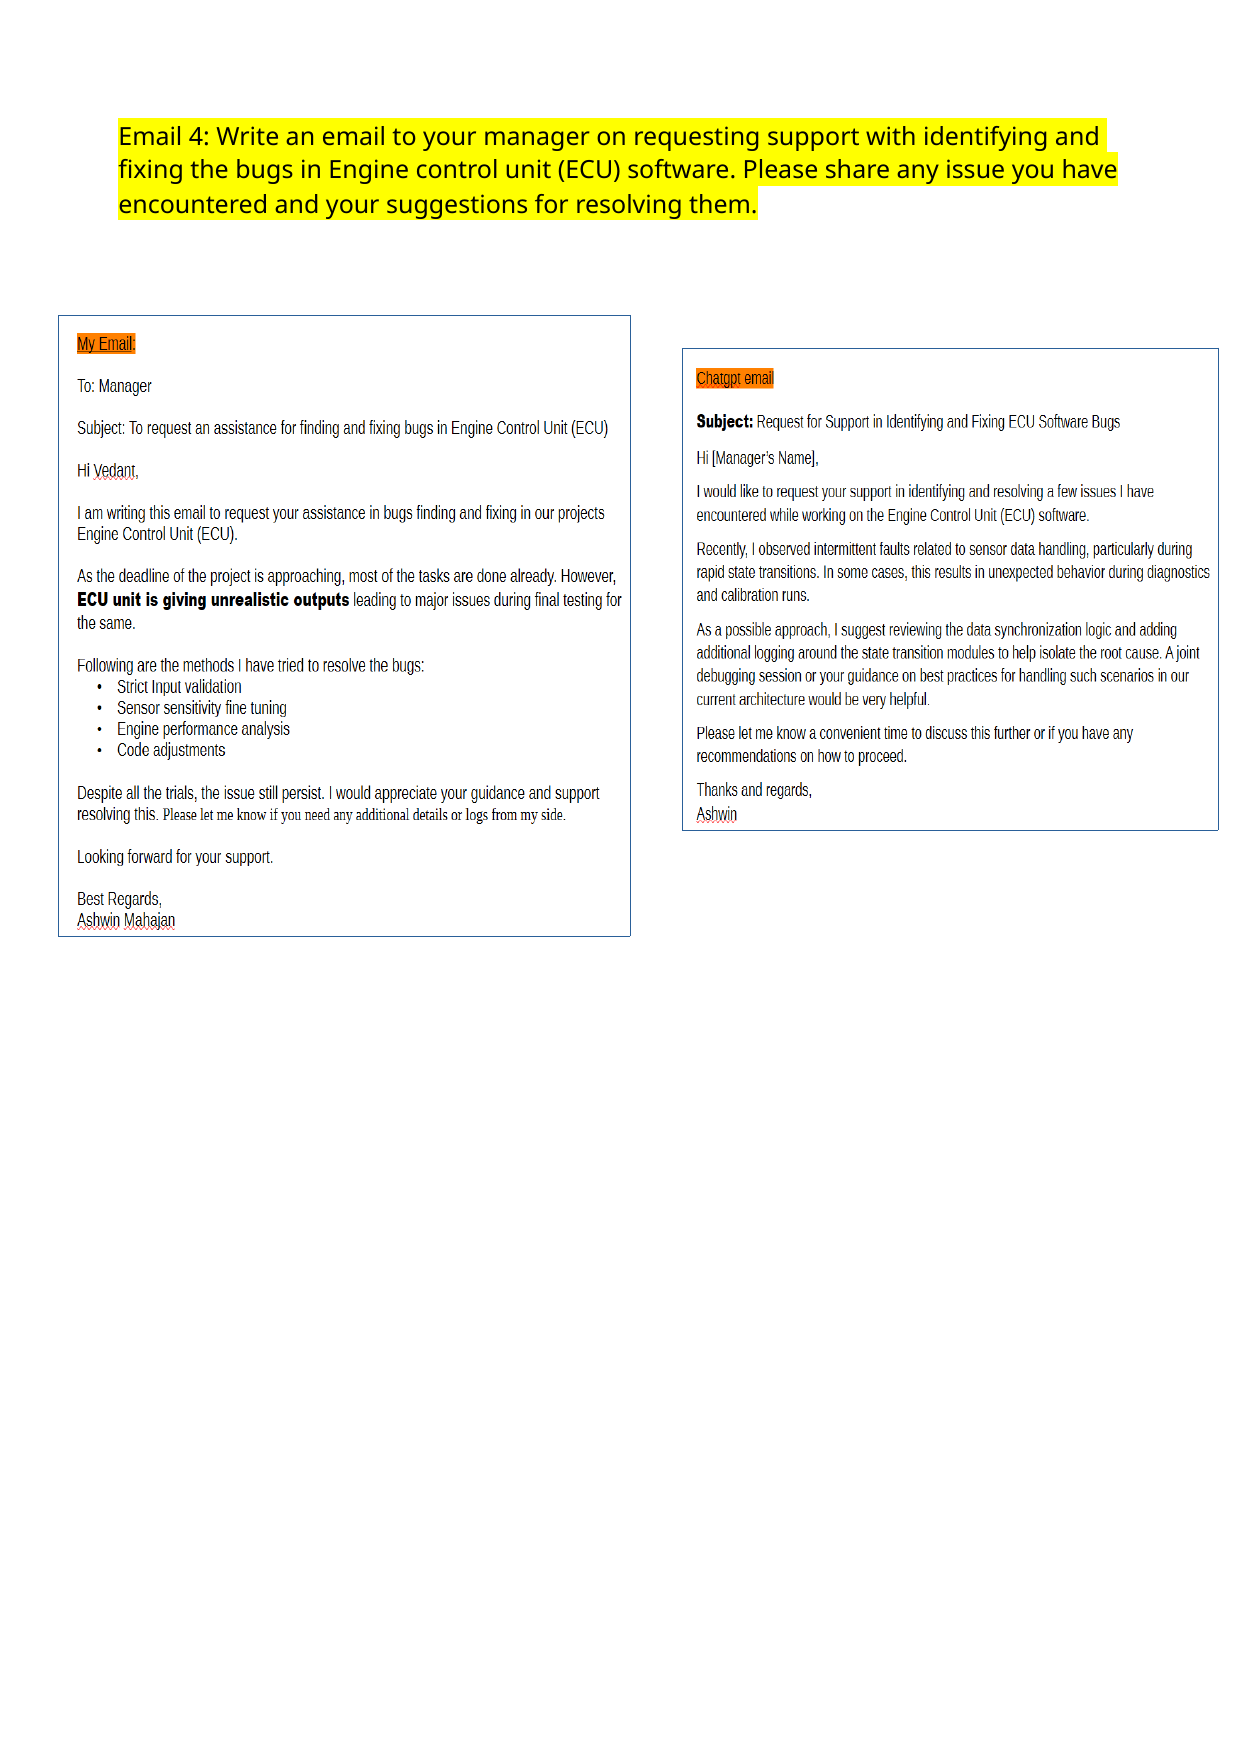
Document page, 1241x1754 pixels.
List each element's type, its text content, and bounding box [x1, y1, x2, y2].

picture [685, 350, 1215, 828]
text Email 4: Write an email to your manager on requesting support with identifying and fixing the bugs in Engine control unit (ECU) software. Please share any issue you have encountered and your suggestions for resolving them. [118, 118, 1122, 220]
picture [61, 317, 628, 934]
